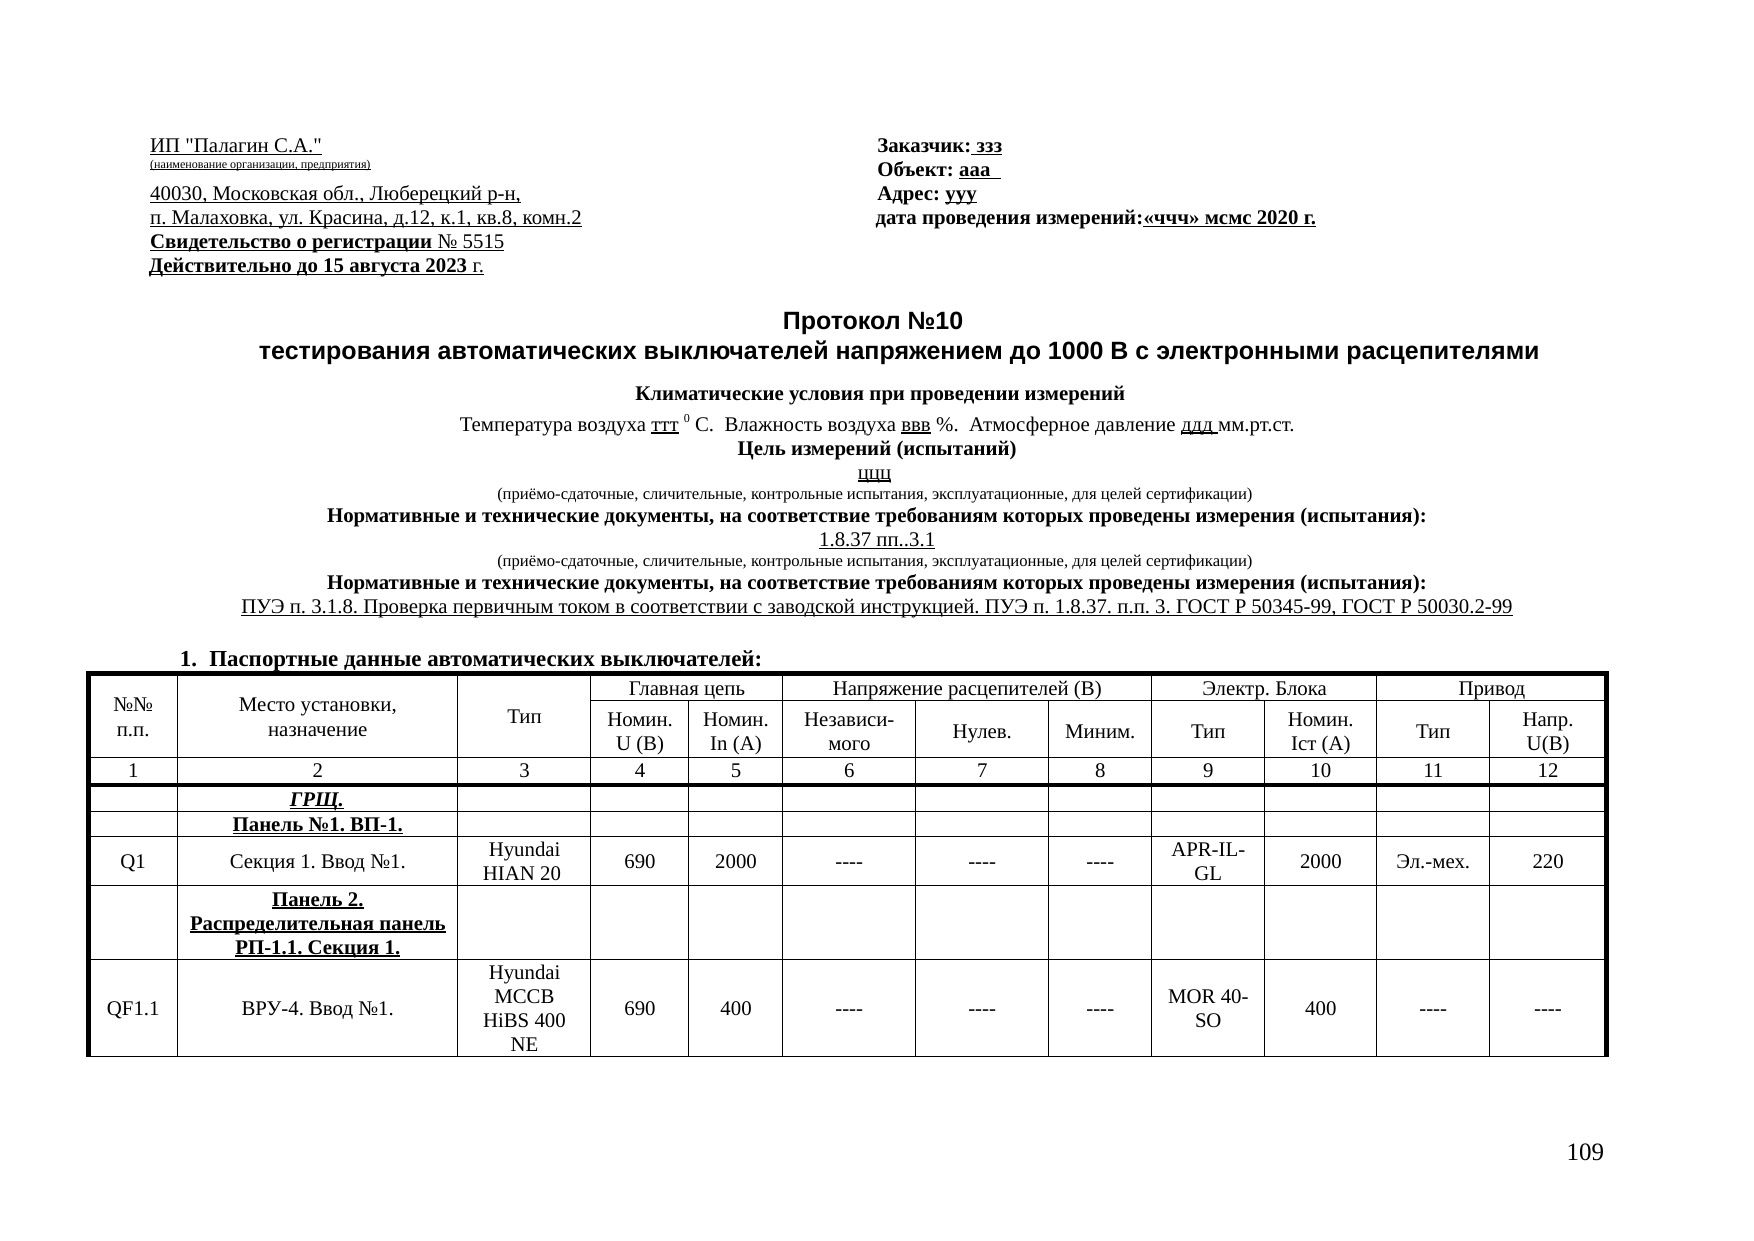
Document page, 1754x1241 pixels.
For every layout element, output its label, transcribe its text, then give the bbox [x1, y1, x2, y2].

text Свидетельство о регистрации № 5515 [150, 229, 877, 253]
table_cell MOR 40-SO [1152, 960, 1264, 1056]
table_cell ---- [1490, 960, 1604, 1056]
table_cell 2000 [689, 837, 782, 885]
table_cell [1049, 812, 1151, 836]
list Паспортные данные автоматических выключателей: [179, 645, 1604, 671]
table_cell [1265, 812, 1376, 836]
table_cell Панель 2. Распределительная панель РП-1.1. Секция 1. [178, 886, 457, 959]
table_cell 10 [1265, 758, 1376, 782]
table_cell 11 [1377, 758, 1489, 782]
table_cell [91, 787, 177, 811]
table_cell Тип [1377, 701, 1489, 757]
text Действительно до 15 августа 2023 г. [148, 253, 877, 277]
table_cell [1490, 787, 1604, 811]
table_cell Эл.-мех. [1377, 837, 1489, 885]
text ИП "Палагин С.А." [150, 133, 877, 157]
table_cell [591, 812, 688, 836]
table_cell ---- [1049, 960, 1151, 1056]
text Заказчик: ззз [877, 133, 1604, 157]
table_cell Номин. Iст (А) [1265, 701, 1376, 757]
table_cell Hyundai MCCB HiBS 400 NE [458, 960, 590, 1056]
text (приёмо-сдаточные, сличительные, контрольные испытания, эксплуатационные, для целей сертификации) [150, 551, 1604, 570]
table_cell 690 [591, 837, 688, 885]
table_cell [1152, 812, 1264, 836]
table_cell Нулев. [916, 701, 1048, 757]
table_cell Тип [1152, 701, 1264, 757]
table_header Тип [458, 676, 590, 757]
text Нормативные и технические документы, на соответствие требованиям которых проведены измерения (испытания): [150, 570, 1604, 594]
table_cell [1049, 886, 1151, 959]
table_cell ГРЩ. [178, 787, 457, 811]
table_cell [591, 886, 688, 959]
text дата проведения измерений:«ччч» мсмс 2020 г. [877, 205, 1604, 229]
table_cell [689, 812, 782, 836]
table_cell [91, 886, 177, 959]
text ццц [150, 460, 1604, 484]
table_cell [689, 787, 782, 811]
table_cell [458, 787, 590, 811]
table_header Место установки, назначение [178, 676, 457, 757]
table_cell Hyundai HIAN 20 [458, 837, 590, 885]
table_cell [1152, 787, 1264, 811]
text Температура воздуха ттт 0 С. Влажность воздуха ввв %. Атмосферное давление ддд мм.рт.ст. [150, 412, 1604, 436]
table_cell [1265, 787, 1376, 811]
table_cell ---- [783, 960, 915, 1056]
text (приёмо-сдаточные, сличительные, контрольные испытания, эксплуатационные, для целей сертификации) [150, 484, 1604, 503]
text (наименование организации, предприятия) [150, 157, 877, 181]
table_cell [1377, 787, 1489, 811]
table_cell 5 [689, 758, 782, 782]
table_cell [91, 812, 177, 836]
table_cell 400 [1265, 960, 1376, 1056]
table_cell 6 [783, 758, 915, 782]
table_cell 3 [458, 758, 590, 782]
table_header Главная цепь [591, 676, 782, 700]
table_cell [783, 812, 915, 836]
subtitle тестирования автоматических выключателей напряжением до 1000 В с электронными расцепителями [150, 302, 1604, 364]
table_cell [916, 787, 1048, 811]
text ПУЭ п. 3.1.8. Проверка первичным током в соответствии с заводской инструкцией. ПУЭ п. 1.8.37. п.п. 3. ГОСТ Р 50345-99, ГОСТ Р 50030.2-99 [150, 594, 1604, 618]
text 40030, Московская обл., Люберецкий р-н, [150, 181, 877, 205]
table_cell QF1.1 [91, 960, 177, 1056]
table_cell [689, 886, 782, 959]
text Адрес: ууу [877, 181, 1604, 205]
table_cell 1 [91, 758, 177, 782]
table_cell ---- [1049, 837, 1151, 885]
table_cell ---- [1377, 960, 1489, 1056]
table_header Электр. Блока [1152, 676, 1376, 700]
table_cell 690 [591, 960, 688, 1056]
table_cell Секция 1. Ввод №1. [178, 837, 457, 885]
table_cell Независи-мого [783, 701, 915, 757]
table_cell 2000 [1265, 837, 1376, 885]
table_header Напряжение расцепителей (В) [783, 676, 1151, 700]
table_header №№ п.п. [91, 676, 177, 757]
table_cell ---- [916, 960, 1048, 1056]
table_cell Q1 [91, 837, 177, 885]
table_cell Напр. U(В) [1490, 701, 1604, 757]
table_cell [783, 886, 915, 959]
table_cell [1490, 812, 1604, 836]
table_cell [1377, 886, 1489, 959]
table_cell 400 [689, 960, 782, 1056]
table_cell [1377, 812, 1489, 836]
table_cell 2 [178, 758, 457, 782]
table_cell [783, 787, 915, 811]
table_cell [1265, 886, 1376, 959]
table_cell 4 [591, 758, 688, 782]
text Нормативные и технические документы, на соответствие требованиям которых проведены измерения (испытания): [150, 503, 1604, 527]
table_cell 12 [1490, 758, 1604, 782]
text п. Малаховка, ул. Красина, д.12, к.1, кв.8, комн.2 [150, 205, 877, 229]
table_cell 9 [1152, 758, 1264, 782]
table_cell [1490, 886, 1604, 959]
table_cell 220 [1490, 837, 1604, 885]
text Цель измерений (испытаний) [150, 436, 1604, 460]
table_cell Миним. [1049, 701, 1151, 757]
table_cell [1049, 787, 1151, 811]
table_cell APR-IL-GL [1152, 837, 1264, 885]
table_cell 7 [916, 758, 1048, 782]
table_cell [458, 812, 590, 836]
table_cell [1152, 886, 1264, 959]
table_cell Номин. In (А) [689, 701, 782, 757]
text Климатические условия при проведении измерений [150, 377, 1604, 406]
table_cell ВРУ-4. Ввод №1. [178, 960, 457, 1056]
text 1.8.37 пп..3.1 [150, 527, 1604, 551]
table_cell ---- [783, 837, 915, 885]
table_cell [916, 886, 1048, 959]
table_cell 8 [1049, 758, 1151, 782]
table_cell [591, 787, 688, 811]
table_cell [458, 886, 590, 959]
text Объект: ааа [877, 157, 1604, 181]
table_cell [916, 812, 1048, 836]
table_cell ---- [916, 837, 1048, 885]
table_header Привод [1377, 676, 1604, 700]
table_cell Панель №1. ВП-1. [178, 812, 457, 836]
table_cell Номин. U (В) [591, 701, 688, 757]
